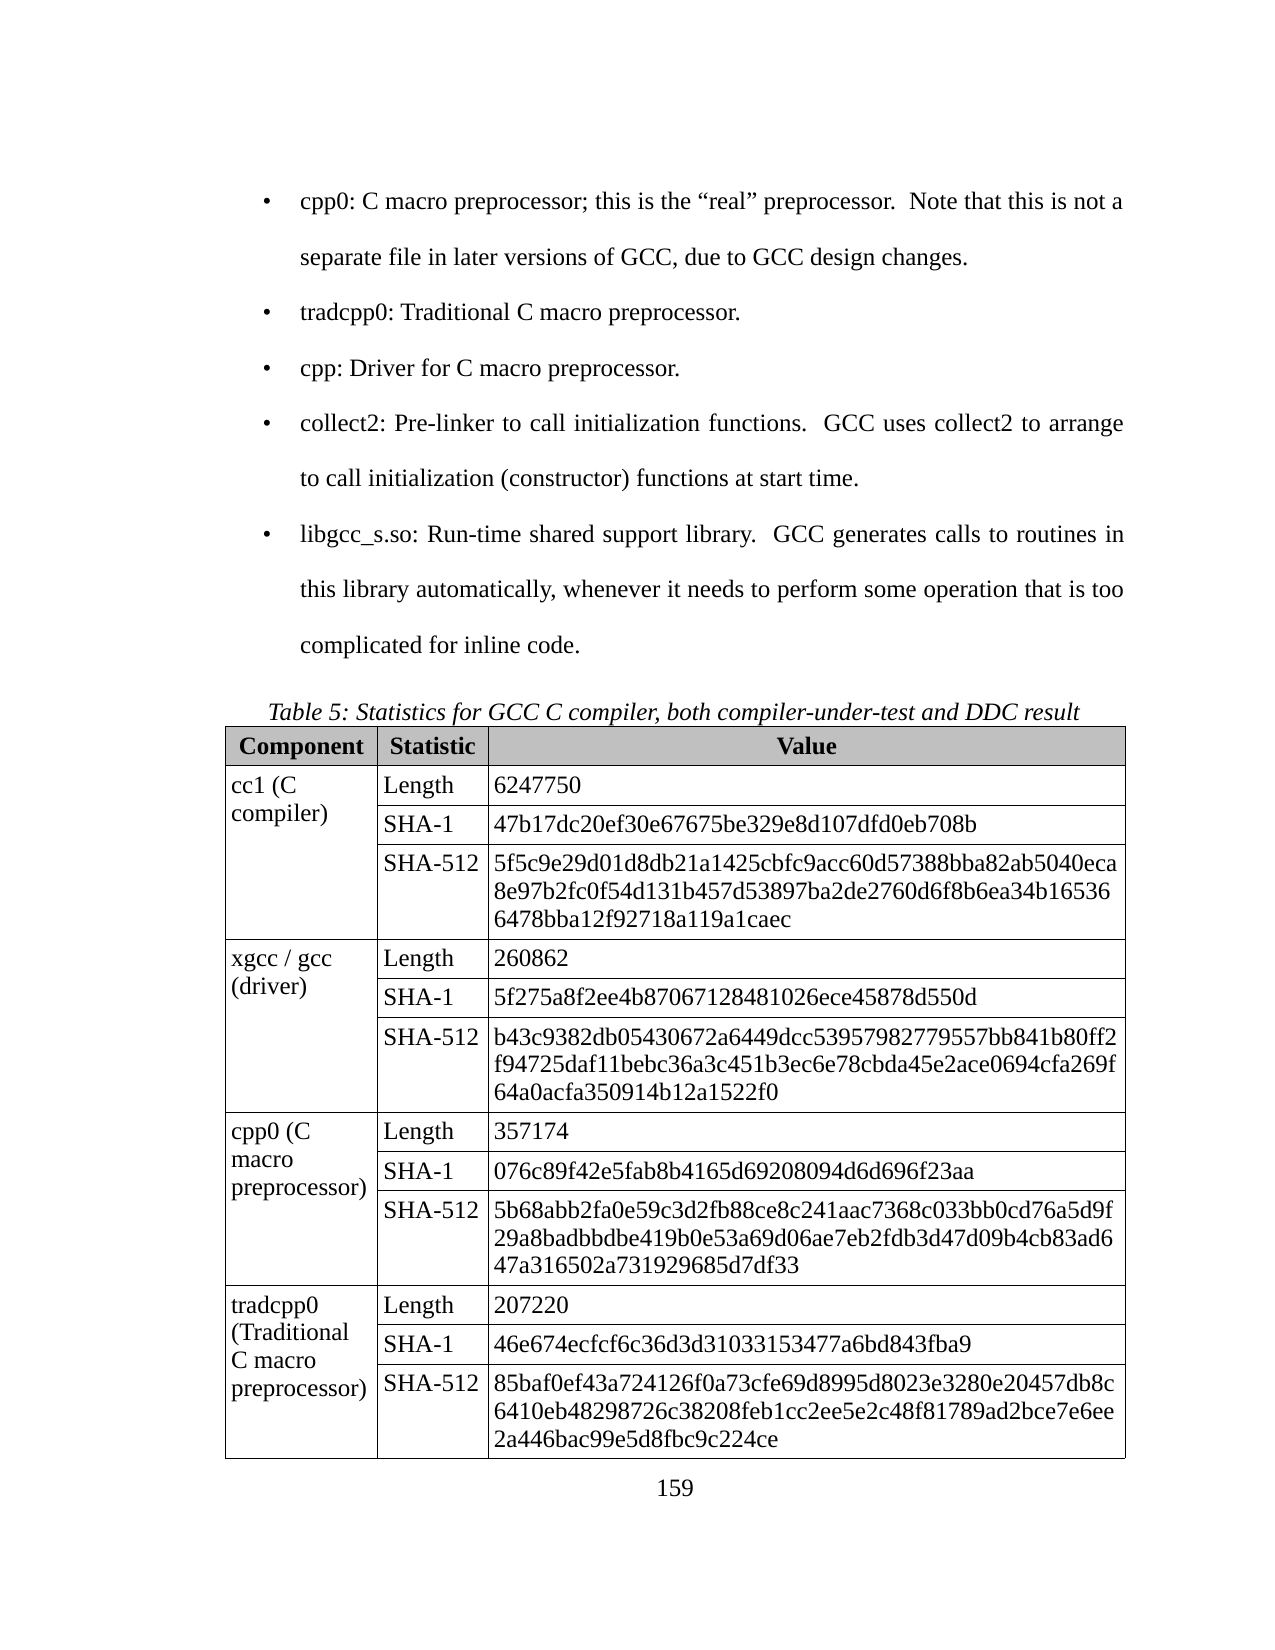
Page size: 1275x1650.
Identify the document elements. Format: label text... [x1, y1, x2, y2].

table_cell 5f275a8f2ee4b87067128481026ece45878d550d [489, 979, 1125, 1017]
table_cell SHA-512 [378, 1365, 488, 1458]
table_cell 357174 [489, 1113, 1125, 1151]
table_cell SHA-512 [378, 1191, 488, 1285]
list cpp0: C macro preprocessor; this is the “real” preprocessor. Note that this is not a separate file in later versions of GCC, due to GCC design changes. [262, 187, 1125, 271]
table_cell SHA-1 [378, 806, 488, 844]
table_cell SHA-1 [378, 1152, 488, 1190]
list libgcc_s.so: Run-time shared support library. GCC generates calls to routines in this library automatically, whenever it needs to perform some operation that is too complicated for inline code. [262, 520, 1125, 658]
table_cell cc1 (C compiler) [226, 766, 377, 938]
table_cell SHA-1 [378, 1325, 488, 1363]
table_header Component [226, 727, 377, 765]
table_cell SHA-1 [378, 979, 488, 1017]
list tradcpp0: Traditional C macro preprocessor. [262, 298, 1125, 326]
table_header Value [489, 727, 1125, 765]
table_cell Length [378, 1113, 488, 1151]
table_cell 47b17dc20ef30e67675be329e8d107dfd0eb708b [489, 806, 1125, 844]
table_cell tradcpp0 (Traditional C macro preprocessor) [226, 1286, 377, 1458]
table_cell 46e674ecfcf6c36d3d31033153477a6bd843fba9 [489, 1325, 1125, 1363]
table_cell 5f5c9e29d01d8db21a1425cbfc9acc60d57388bba82ab5040eca8e97b2fc0f54d131b457d53897ba2de2760d6f8b6ea34b165366478bba12f92718a119a1caec [489, 845, 1125, 938]
table_cell 85baf0ef43a724126f0a73cfe69d8995d8023e3280e20457db8c6410eb48298726c38208feb1cc2ee5e2c48f81789ad2bce7e6ee2a446bac99e5d8fbc9c224ce [489, 1365, 1125, 1458]
table_cell cpp0 (C macro preprocessor) [226, 1113, 377, 1285]
table_cell SHA-512 [378, 1018, 488, 1112]
table_cell Length [378, 766, 488, 804]
table_cell 076c89f42e5fab8b4165d69208094d6d696f23aa [489, 1152, 1125, 1190]
table_cell Length [378, 940, 488, 978]
table_cell xgcc / gcc (driver) [226, 940, 377, 1112]
table_cell 260862 [489, 940, 1125, 978]
table_cell b43c9382db05430672a6449dcc53957982779557bb841b80ff2f94725daf11bebc36a3c451b3ec6e78cbda45e2ace0694cfa269f64a0acfa350914b12a1522f0 [489, 1018, 1125, 1112]
table_cell SHA-512 [378, 845, 488, 938]
table_header Statistic [378, 727, 488, 765]
table_cell Length [378, 1286, 488, 1324]
table_cell 5b68abb2fa0e59c3d2fb88ce8c241aac7368c033bb0cd76a5d9f29a8badbbdbe419b0e53a69d06ae7eb2fdb3d47d09b4cb83ad647a316502a731929685d7df33 [489, 1191, 1125, 1285]
list collect2: Pre-linker to call initialization functions. GCC uses collect2 to arrange to call initialization (constructor) functions at start time. [262, 409, 1125, 492]
table_cell 207220 [489, 1286, 1125, 1324]
text Table 5: Statistics for GCC C compiler, both compiler-under-test and DDC result [225, 698, 1125, 726]
table_cell 6247750 [489, 766, 1125, 804]
list cpp: Driver for C macro preprocessor. [262, 354, 1125, 381]
